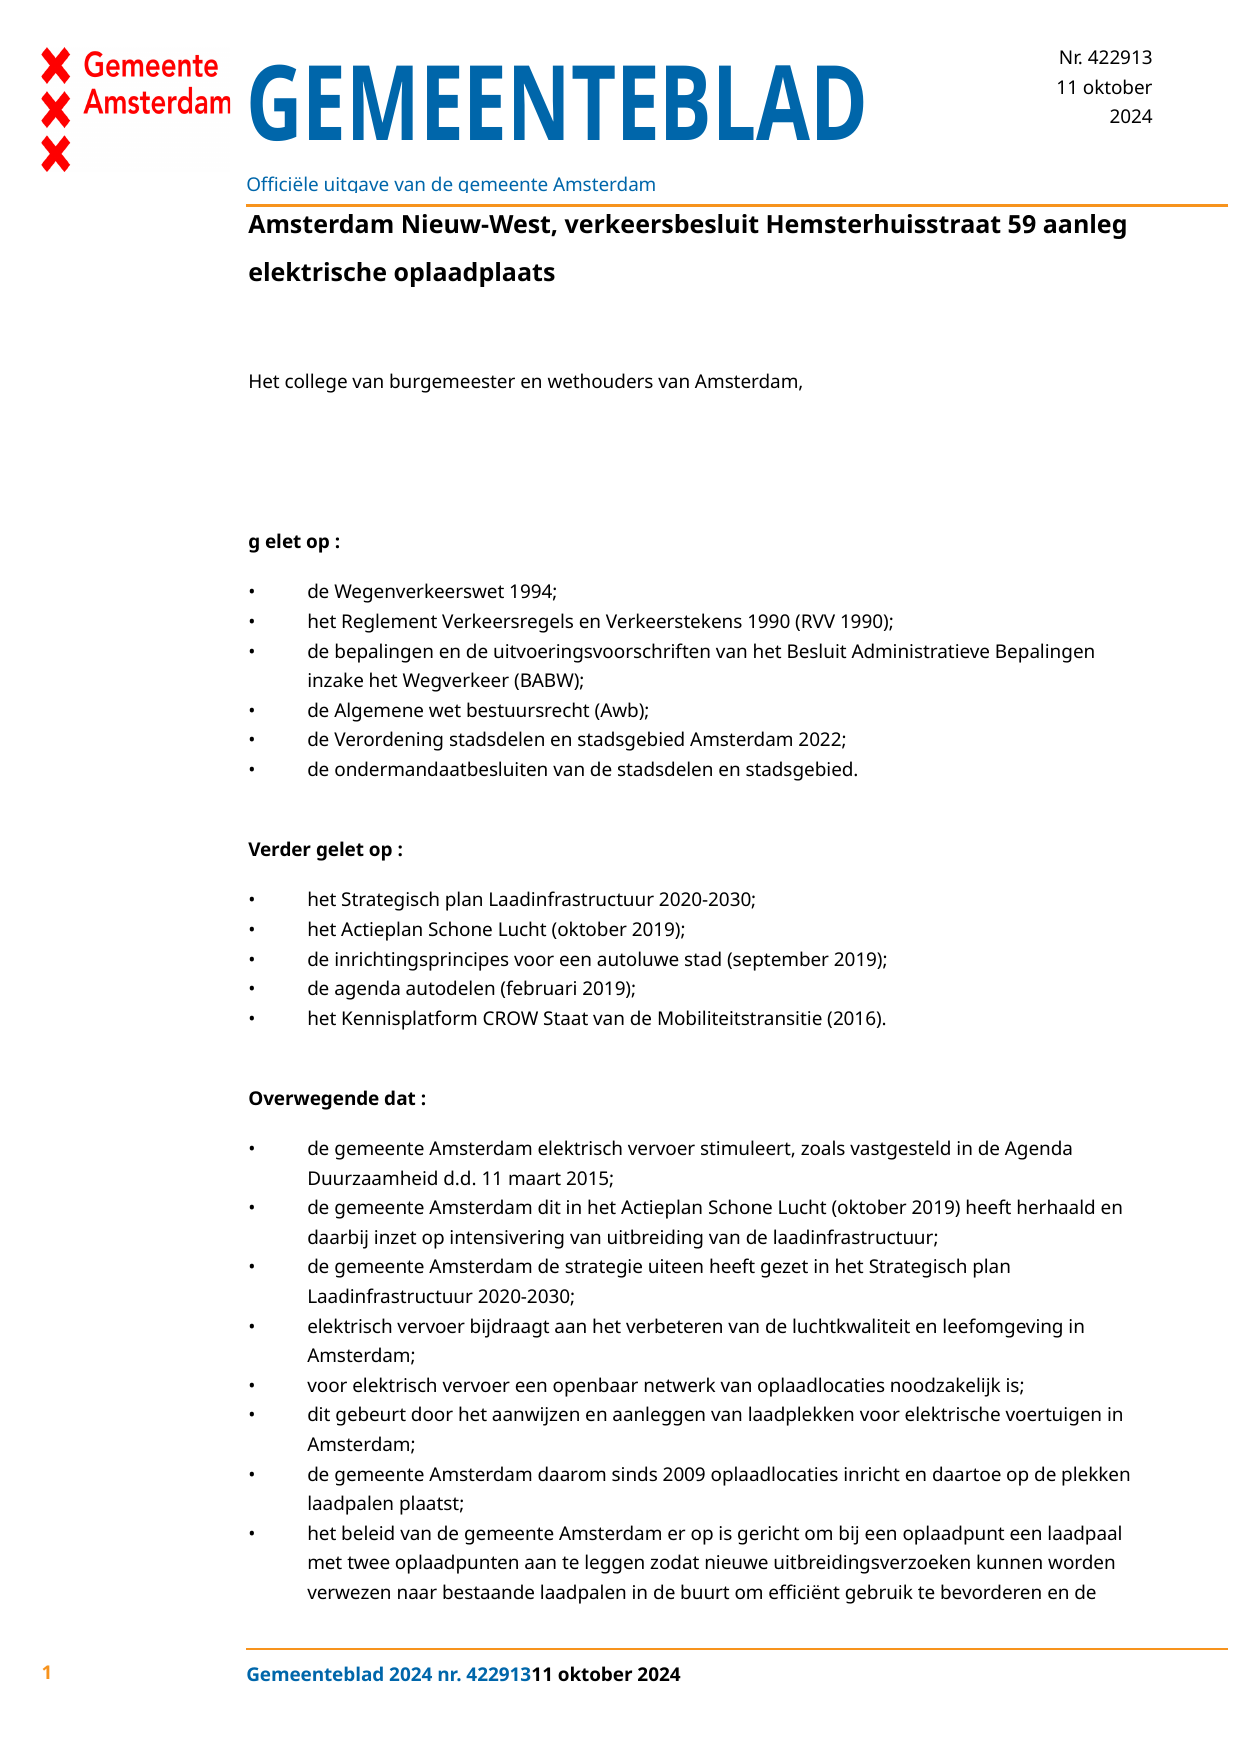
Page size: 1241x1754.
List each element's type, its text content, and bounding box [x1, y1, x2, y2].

list voor elektrisch vervoer een openbaar netwerk van oplaadlocaties noodzakelijk is; [248, 1372, 1152, 1398]
list de gemeente Amsterdam dit in het Actieplan Schone Lucht (oktober 2019) heeft herhaald en daarbij inzet op intensivering van uitbreiding van de laadinfrastructuur; [248, 1194, 1152, 1250]
picture [41, 47, 231, 172]
list het Kennisplatform CROW Staat van de Mobiliteitstransitie (2016). [248, 1005, 1152, 1031]
list de agenda autodelen (februari 2019); [248, 975, 1152, 1001]
text Verder gelet op : [248, 836, 1152, 862]
list dit gebeurt door het aanwijzen en aanleggen van laadplekken voor elektrische voertuigen in Amsterdam; [248, 1402, 1152, 1457]
list het Reglement Verkeersregels en Verkeerstekens 1990 (RVV 1990); [248, 608, 1152, 634]
list de inrichtingsprincipes voor een autoluwe stad (september 2019); [248, 946, 1152, 971]
list het Actieplan Schone Lucht (oktober 2019); [248, 916, 1152, 942]
text g elet op : [248, 528, 1152, 554]
list de gemeente Amsterdam de strategie uiteen heeft gezet in het Strategisch plan Laadinfrastructuur 2020-2030; [248, 1254, 1152, 1309]
text Het college van burgemeester en wethouders van Amsterdam, [248, 368, 1152, 394]
list elektrisch vervoer bijdraagt aan het verbeteren van de luchtkwaliteit en leefomgeving in Amsterdam; [248, 1313, 1152, 1368]
list het Strategisch plan Laadinfrastructuur 2020-2030; [248, 887, 1152, 912]
list de gemeente Amsterdam elektrisch vervoer stimuleert, zoals vastgesteld in de Agenda Duurzaamheid d.d. 11 maart 2015; [248, 1135, 1152, 1191]
list de bepalingen en de uitvoeringsvoorschriften van het Besluit Administratieve Bepalingen inzake het Wegverkeer (BABW); [248, 638, 1152, 693]
text Amsterdam Nieuw-West, verkeersbesluit Hemsterhuisstraat 59 aanleg elektrische oplaadplaats [248, 207, 1152, 288]
text Overwegende dat : [248, 1085, 1152, 1111]
list de Verordening stadsdelen en stadsgebied Amsterdam 2022; [248, 727, 1152, 752]
list het beleid van de gemeente Amsterdam er op is gericht om bij een oplaadpunt een laadpaal met twee oplaadpunten aan te leggen zodat nieuwe uitbreidingsverzoeken kunnen worden verwezen naar bestaande laadpalen in de buurt om efficiënt gebruik te bevorderen en de [248, 1520, 1152, 1605]
list de Wegenverkeerswet 1994; [248, 579, 1152, 604]
list de ondermandaatbesluiten van de stadsdelen en stadsgebied. [248, 756, 1152, 782]
list de Algemene wet bestuursrecht (Awb); [248, 697, 1152, 723]
list de gemeente Amsterdam daarom sinds 2009 oplaadlocaties inricht en daartoe op de plekken laadpalen plaatst; [248, 1461, 1152, 1516]
